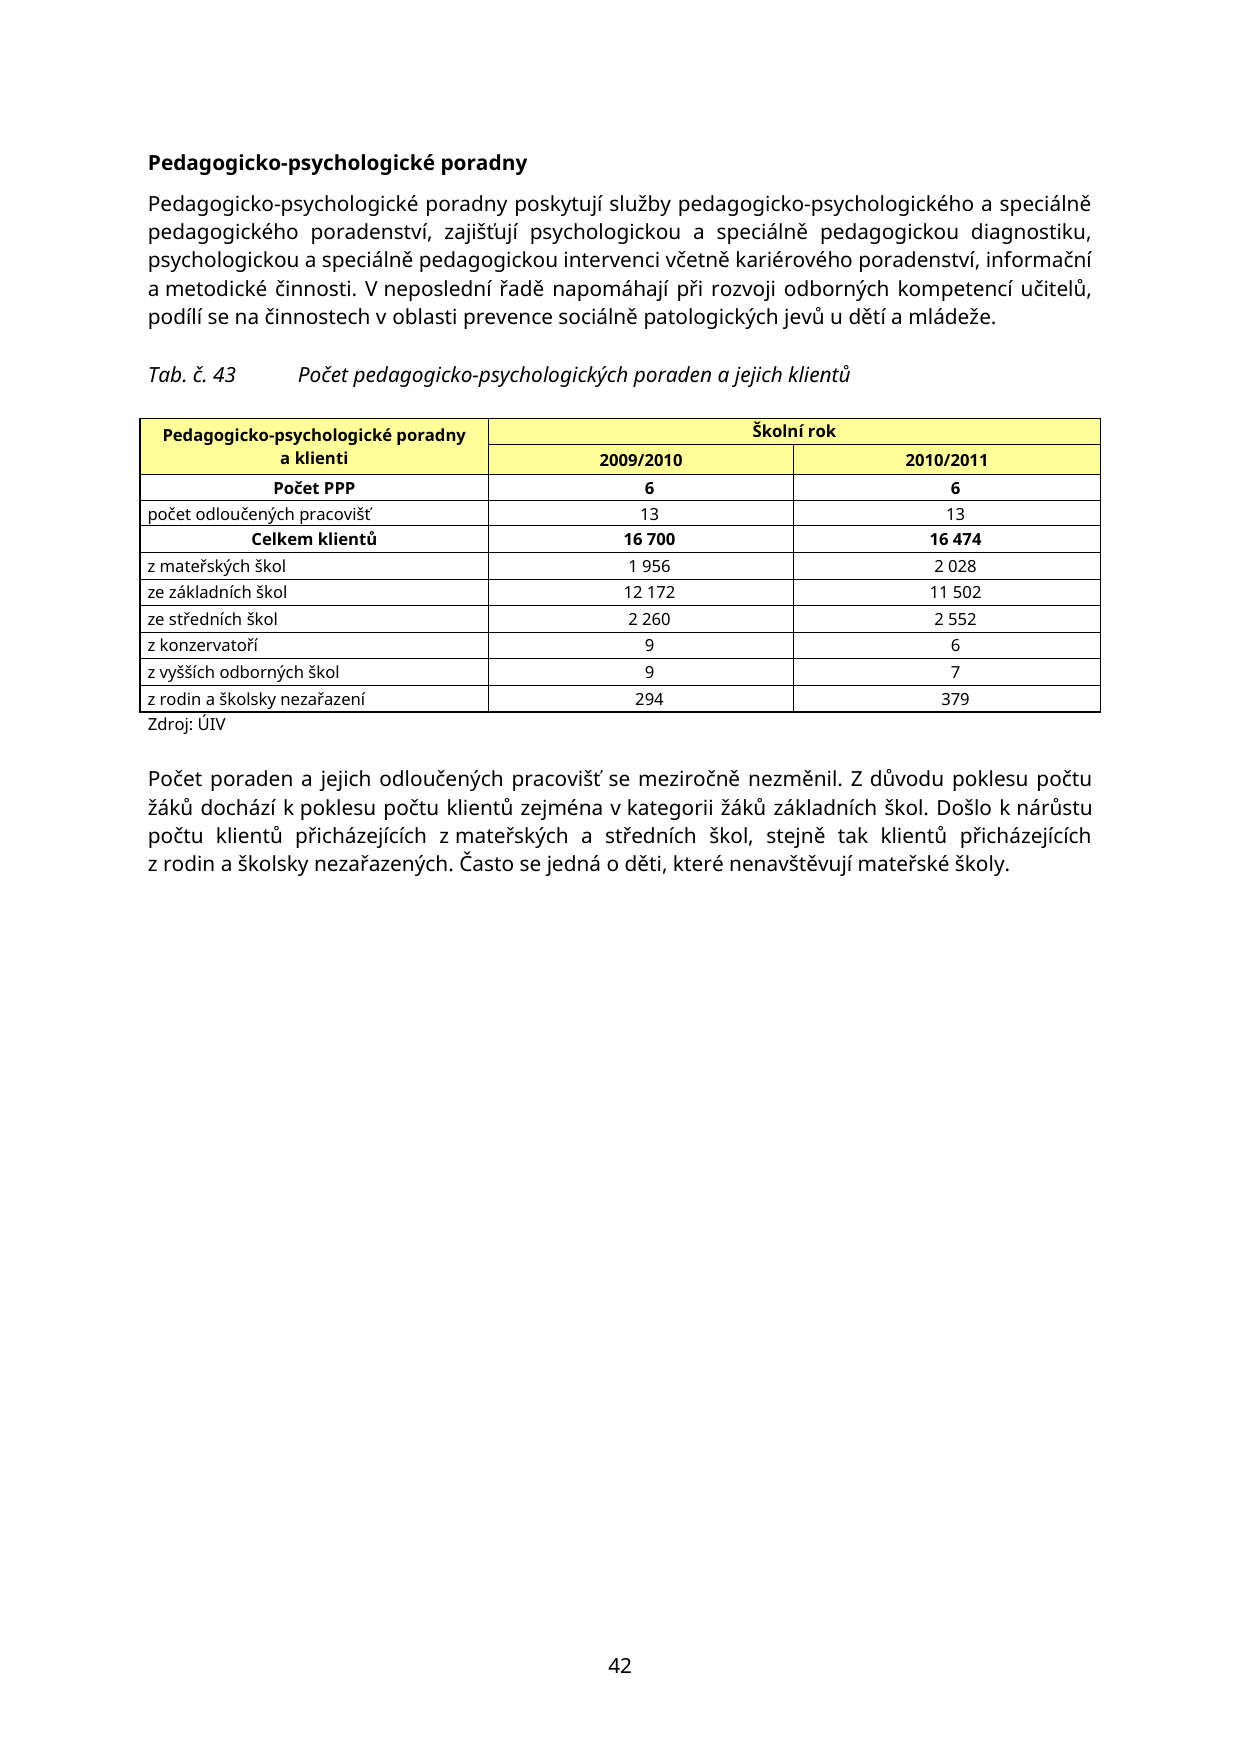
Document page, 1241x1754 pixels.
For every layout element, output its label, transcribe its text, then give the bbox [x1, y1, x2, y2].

table_cell z vyšších odborných škol [141, 659, 488, 685]
table_cell 6 [794, 475, 1100, 500]
table_cell 2 552 [794, 606, 1100, 632]
table_cell počet odloučených pracovišť [141, 501, 488, 525]
table_cell 2009/2010 [489, 445, 793, 474]
table_cell 294 [489, 686, 793, 711]
table_cell 13 [794, 501, 1100, 525]
table_header Školní rok [489, 419, 1100, 444]
text Počet poraden a jejich odloučených pracovišť se meziročně nezměnil. Z důvodu poklesu počtu žáků dochází k poklesu počtu klientů zejména v kategorii žáků základních škol. Došlo k nárůstu počtu klientů přicházejících z mateřských a středních škol, stejně tak klientů přicházejících z rodin a školsky nezařazených. Často se jedná o děti, které nenavštěvují mateřské školy. [148, 764, 1092, 878]
table_cell 12 172 [489, 580, 793, 605]
table_cell z konzervatoří [141, 633, 488, 658]
table_cell 2 028 [794, 553, 1100, 578]
table_cell 1 956 [489, 553, 793, 578]
table_cell z rodin a školsky nezařazení [141, 686, 488, 711]
table_cell 2 260 [489, 606, 793, 632]
text Pedagogicko-psychologické poradny poskytují služby pedagogicko-psychologického a speciálně pedagogického poradenství, zajišťují psychologickou a speciálně pedagogickou diagnostiku, psychologickou a speciálně pedagogickou intervenci včetně kariérového poradenství, informační a metodické činnosti. V neposlední řadě napomáhají při rozvoji odborných kompetencí učitelů, podílí se na činnostech v oblasti prevence sociálně patologických jevů u dětí a mládeže. [148, 189, 1092, 331]
table_cell 11 502 [794, 580, 1100, 605]
table_cell 16 474 [794, 526, 1100, 552]
list Počet pedagogicko-psychologických poraden a jejich klientů [148, 360, 1092, 388]
table_cell 16 700 [489, 526, 793, 552]
table_cell 7 [794, 659, 1100, 685]
table_cell 379 [794, 686, 1100, 711]
table_header Pedagogicko-psychologické poradny a klienti [141, 419, 488, 474]
text Pedagogicko-psychologické poradny [148, 148, 1092, 176]
table_cell 2010/2011 [794, 445, 1100, 474]
text Zdroj: ÚIV [148, 713, 1092, 735]
table_cell 13 [489, 501, 793, 525]
table_cell ze základních škol [141, 580, 488, 605]
table_cell 9 [489, 633, 793, 658]
table_cell Celkem klientů [141, 526, 488, 552]
table_cell ze středních škol [141, 606, 488, 632]
table_cell z mateřských škol [141, 553, 488, 578]
table_cell 9 [489, 659, 793, 685]
table_cell Počet PPP [141, 475, 488, 500]
table_cell 6 [489, 475, 793, 500]
table_cell 6 [794, 633, 1100, 658]
